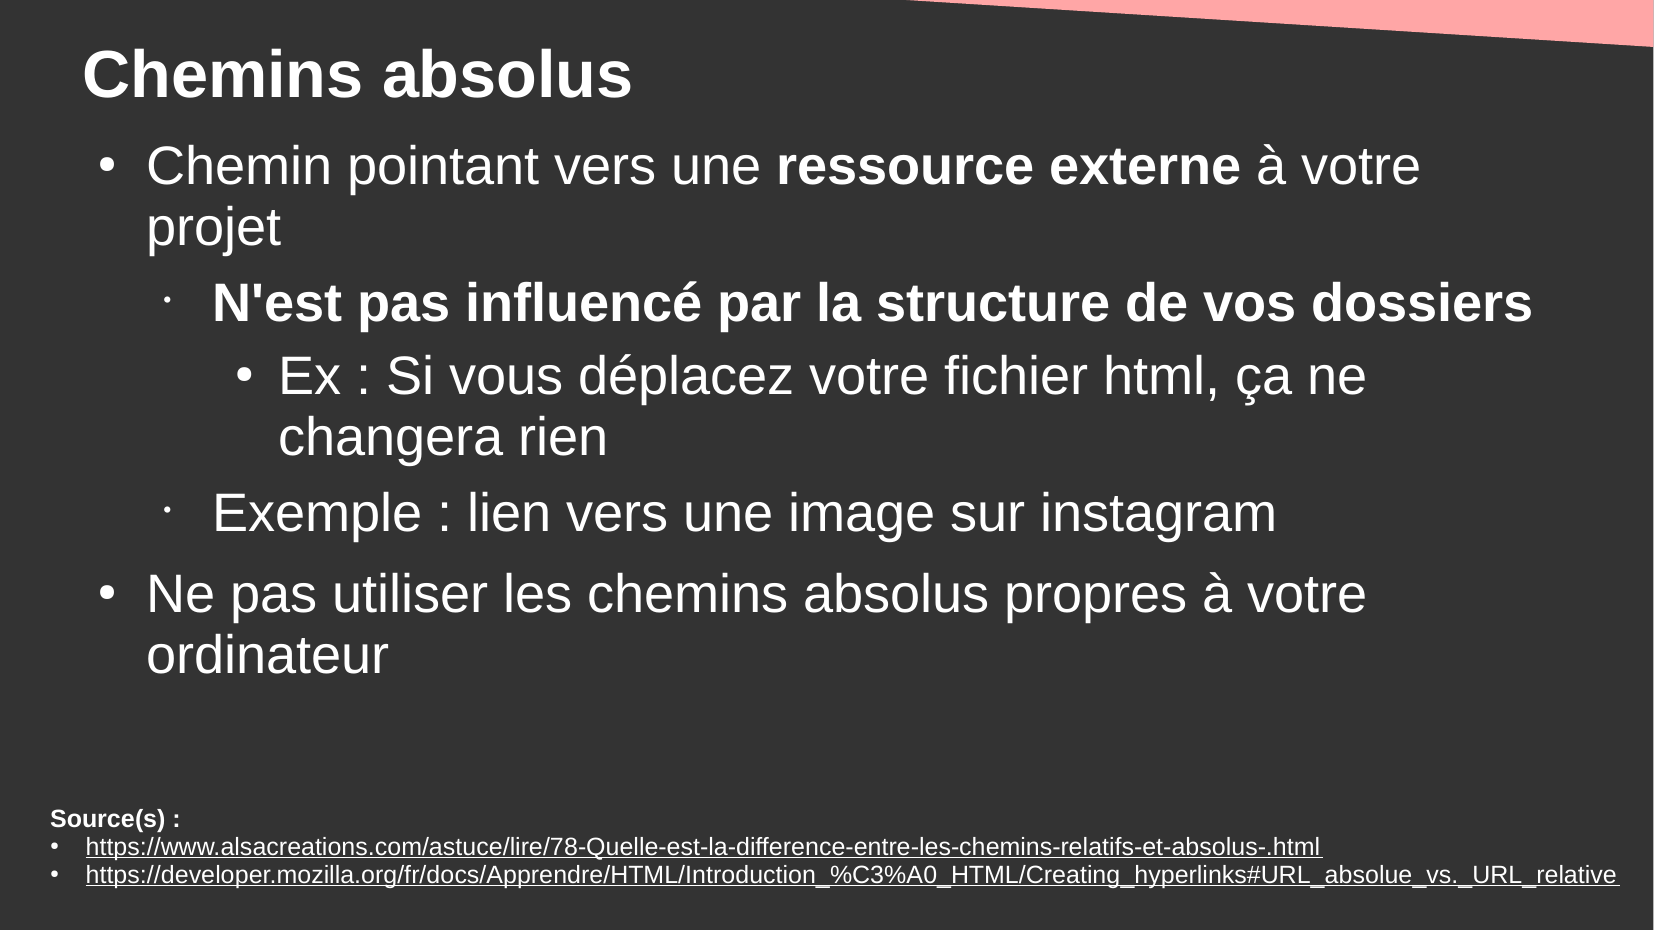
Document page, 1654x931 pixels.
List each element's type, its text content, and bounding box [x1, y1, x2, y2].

text_box Source(s) : https://www.alsacreations.com/astuce/lire/78-Quelle-est-la-difference-entre-les-chemins-relatifs-et-absolus-.html https://developer.mozilla.org/fr/docs/Apprendre/HTML/Introduction_%C3%A0_HTML/Creating_hyperlinks#URL_absolue_vs._URL_relative [35, 797, 1654, 931]
title Chemins absolus [82, 37, 1571, 122]
list Chemin pointant vers une ressource externe à votre projet N'est pas influencé par la structure de vos dossiers Ex : Si vous déplacez votre fichier html, ça ne changera rien Exemple : lien vers une image sur instagram Ne pas utiliser les chemins absolus propres à votre ordinateur [80, 135, 1546, 733]
text_box [906, 0, 1654, 47]
